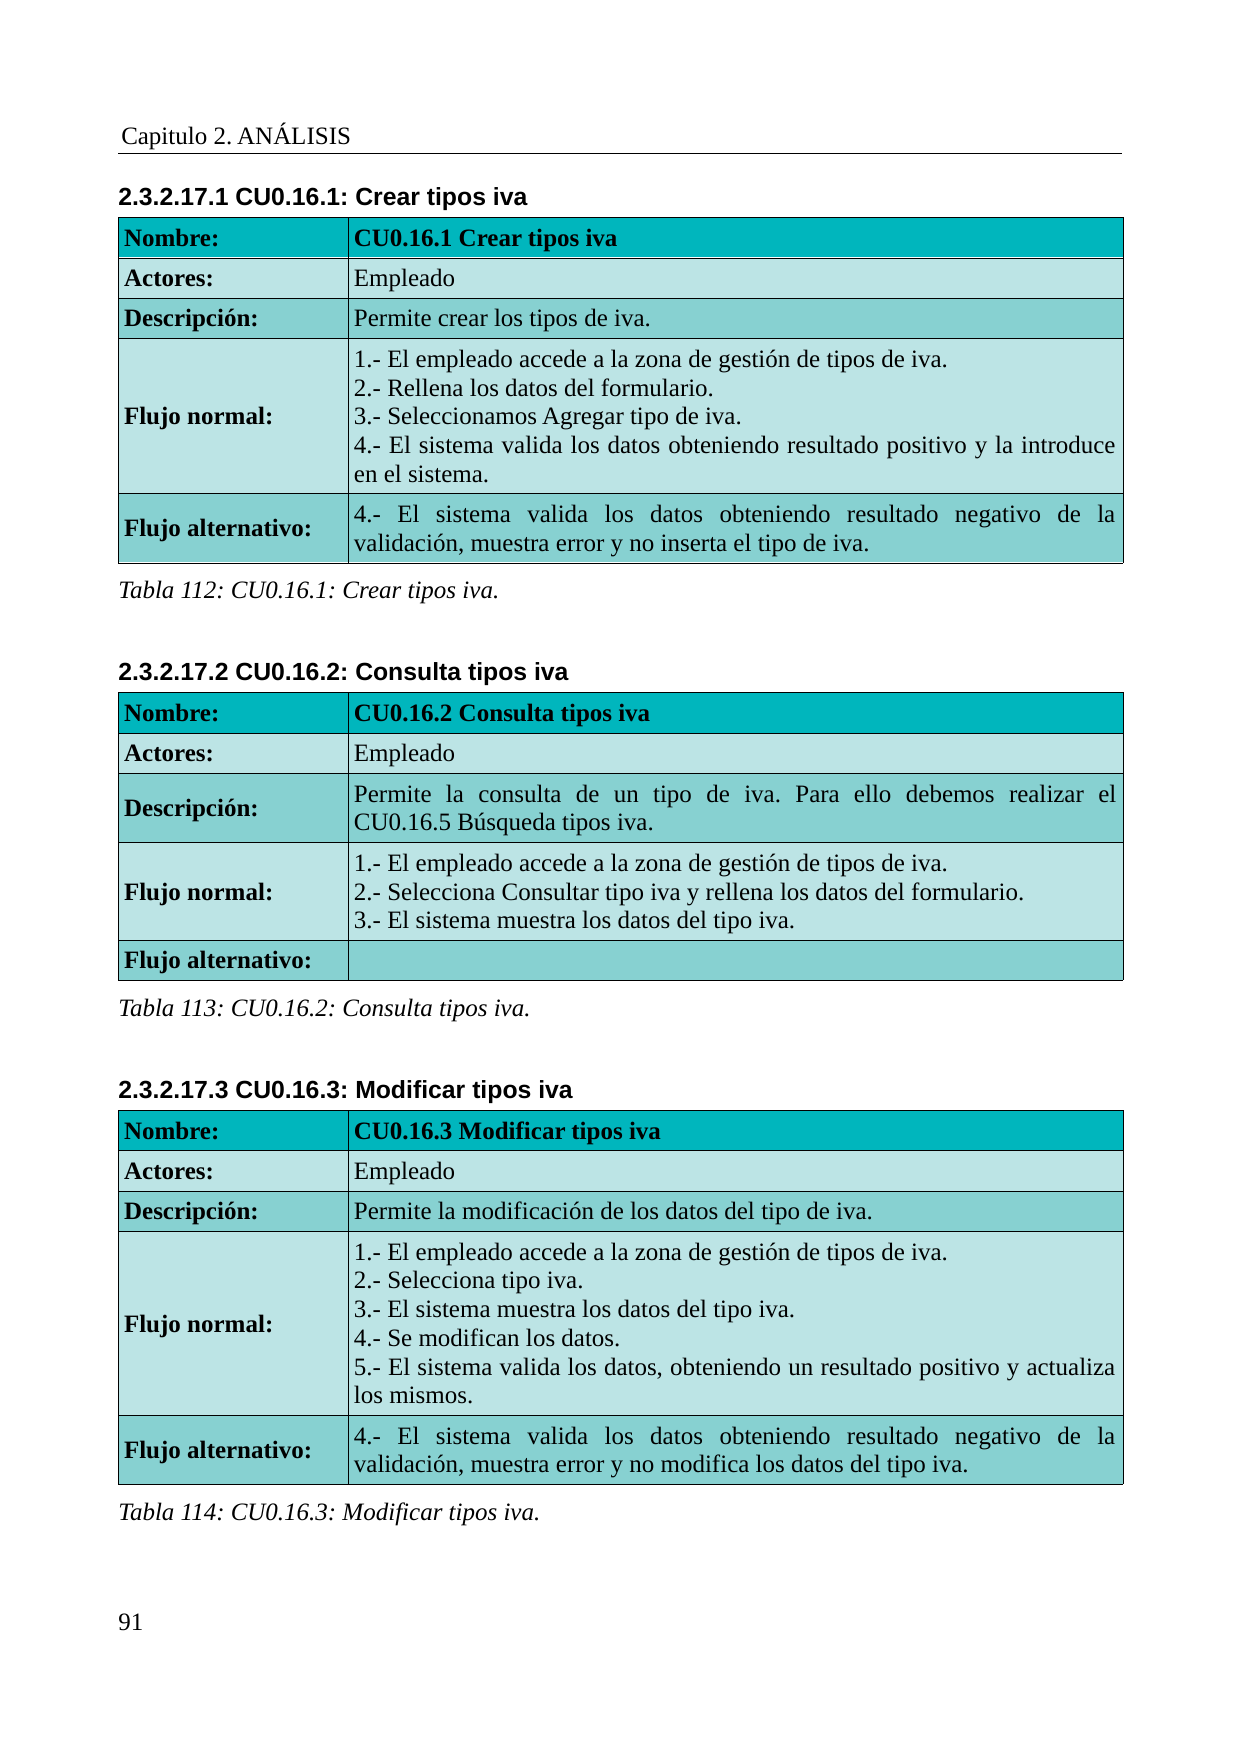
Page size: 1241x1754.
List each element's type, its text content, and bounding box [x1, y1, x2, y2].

table_cell [349, 941, 1123, 980]
text Tabla 113: CU0.16.2: Consulta tipos iva. [118, 993, 1122, 1021]
table_cell Descripción: [119, 299, 348, 338]
table_cell Permite crear los tipos de iva. [349, 299, 1123, 338]
table_cell Actores: [119, 1151, 348, 1191]
table_cell Flujo alternativo: [119, 1416, 348, 1484]
table_header Nombre: [119, 218, 348, 257]
subtitle 2.3.2.17.3 CU0.16.3: Modificar tipos iva [118, 1075, 1122, 1104]
table_cell 1.- El empleado accede a la zona de gestión de tipos de iva. 2.- Selecciona tipo iva. 3.- El sistema muestra los datos del tipo iva. 4.- Se modifican los datos. 5.- El sistema valida los datos, obteniendo un resultado positivo y actualiza los mismos. [349, 1232, 1123, 1415]
table_cell 1.- El empleado accede a la zona de gestión de tipos de iva. 2.- Rellena los datos del formulario. 3.- Seleccionamos Agregar tipo de iva. 4.- El sistema valida los datos obteniendo resultado positivo y la introduce en el sistema. [349, 339, 1123, 493]
text Tabla 114: CU0.16.3: Modificar tipos iva. [118, 1497, 1122, 1525]
table_cell Flujo normal: [119, 843, 348, 940]
subtitle 2.3.2.17.2 CU0.16.2: Consulta tipos iva [118, 657, 1122, 686]
table_cell Permite la modificación de los datos del tipo de iva. [349, 1192, 1123, 1231]
table_cell Flujo normal: [119, 1232, 348, 1415]
table_cell Empleado [349, 1151, 1123, 1191]
table_header CU0.16.3 Modificar tipos iva [349, 1111, 1123, 1150]
table_header Nombre: [119, 693, 348, 733]
table_cell Flujo alternativo: [119, 494, 348, 562]
table_cell 4.- El sistema valida los datos obteniendo resultado negativo de la validación, muestra error y no inserta el tipo de iva. [349, 494, 1123, 562]
text Tabla 112: CU0.16.1: Crear tipos iva. [118, 575, 1122, 604]
table_cell Descripción: [119, 1192, 348, 1231]
table_header Nombre: [119, 1111, 348, 1150]
table_cell Permite la consulta de un tipo de iva. Para ello debemos realizar el CU0.16.5 Búsqueda tipos iva. [349, 774, 1123, 842]
table_header CU0.16.1 Crear tipos iva [349, 218, 1123, 257]
table_cell Empleado [349, 734, 1123, 773]
table_header CU0.16.2 Consulta tipos iva [349, 693, 1123, 733]
table_cell Descripción: [119, 774, 348, 842]
table_cell Actores: [119, 734, 348, 773]
table_cell Empleado [349, 259, 1123, 298]
table_cell 1.- El empleado accede a la zona de gestión de tipos de iva. 2.- Selecciona Consultar tipo iva y rellena los datos del formulario. 3.- El sistema muestra los datos del tipo iva. [349, 843, 1123, 940]
table_cell 4.- El sistema valida los datos obteniendo resultado negativo de la validación, muestra error y no modifica los datos del tipo iva. [349, 1416, 1123, 1484]
table_cell Flujo alternativo: [119, 941, 348, 980]
table_cell Actores: [119, 259, 348, 298]
subtitle 2.3.2.17.1 CU0.16.1: Crear tipos iva [118, 182, 1122, 211]
table_cell Flujo normal: [119, 339, 348, 493]
